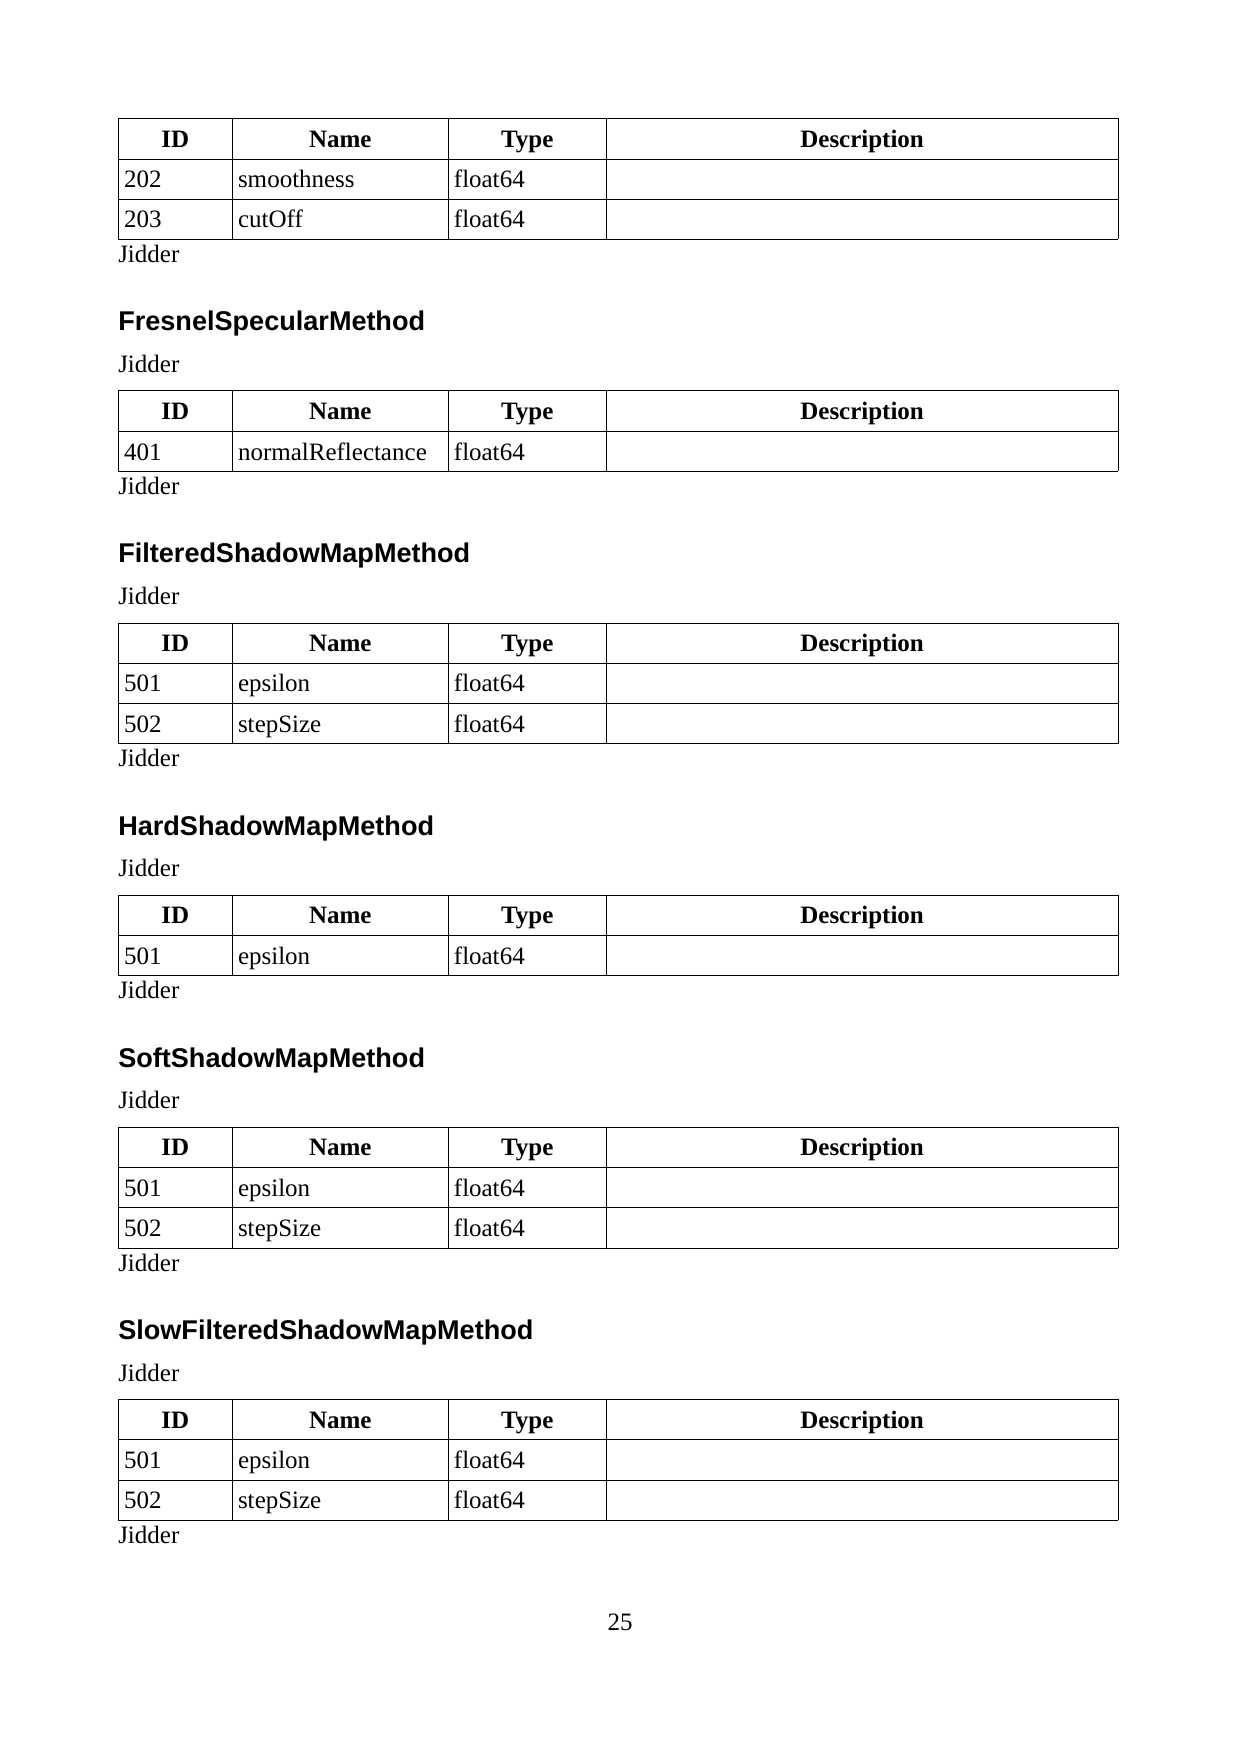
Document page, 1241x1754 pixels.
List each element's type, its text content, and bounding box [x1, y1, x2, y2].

table_cell [607, 160, 1118, 199]
table_cell cutOff [233, 200, 448, 239]
table_cell [607, 664, 1118, 703]
table_cell [607, 1440, 1118, 1479]
table_header Description [607, 391, 1118, 431]
table_cell [607, 1168, 1118, 1207]
table_header Description [607, 1400, 1118, 1439]
table_header ID [119, 1128, 232, 1167]
table_cell [607, 1208, 1118, 1248]
table_cell float64 [449, 936, 606, 975]
table_header Type [449, 391, 606, 431]
text Jidder [118, 853, 1122, 882]
table_header Name [233, 1400, 448, 1439]
table_header Description [607, 896, 1118, 935]
table_cell 501 [119, 664, 232, 703]
table_cell float64 [449, 1168, 606, 1207]
text Jidder [118, 471, 1122, 500]
table_header ID [119, 624, 232, 663]
table_header ID [119, 896, 232, 935]
table_header Type [449, 119, 606, 158]
table_cell float64 [449, 200, 606, 239]
table_cell stepSize [233, 1208, 448, 1248]
table_cell smoothness [233, 160, 448, 199]
text Jidder [118, 1085, 1122, 1114]
table_cell 502 [119, 704, 232, 743]
text Jidder [118, 743, 1122, 772]
table_cell float64 [449, 1440, 606, 1479]
table_cell [607, 1481, 1118, 1520]
table_cell float64 [449, 1208, 606, 1248]
table_header Type [449, 896, 606, 935]
table_cell epsilon [233, 1440, 448, 1479]
table_header Description [607, 119, 1118, 158]
table_header Name [233, 391, 448, 431]
subtitle HardShadowMapMethod [118, 810, 1122, 841]
table_cell 502 [119, 1481, 232, 1520]
subtitle SoftShadowMapMethod [118, 1042, 1122, 1073]
table_header ID [119, 119, 232, 158]
table_header Description [607, 1128, 1118, 1167]
table_cell 202 [119, 160, 232, 199]
table_cell epsilon [233, 1168, 448, 1207]
table_cell float64 [449, 160, 606, 199]
table_cell 502 [119, 1208, 232, 1248]
table_cell epsilon [233, 936, 448, 975]
table_cell float64 [449, 1481, 606, 1520]
table_cell normalReflectance [233, 432, 448, 471]
subtitle FilteredShadowMapMethod [118, 537, 1122, 569]
text Jidder [118, 1520, 1122, 1549]
text Jidder [118, 1358, 1122, 1386]
table_cell float64 [449, 664, 606, 703]
subtitle FresnelSpecularMethod [118, 305, 1122, 337]
table_header Description [607, 624, 1118, 663]
table_cell [607, 936, 1118, 975]
table_cell 203 [119, 200, 232, 239]
table_cell stepSize [233, 1481, 448, 1520]
subtitle SlowFilteredShadowMapMethod [118, 1314, 1122, 1345]
table_cell 501 [119, 1440, 232, 1479]
table_cell 501 [119, 936, 232, 975]
table_cell [607, 704, 1118, 743]
table_header Type [449, 624, 606, 663]
text Jidder [118, 1248, 1122, 1276]
table_cell [607, 200, 1118, 239]
text Jidder [118, 975, 1122, 1004]
table_header Name [233, 896, 448, 935]
table_cell 401 [119, 432, 232, 471]
table_cell float64 [449, 704, 606, 743]
table_header Type [449, 1400, 606, 1439]
table_cell stepSize [233, 704, 448, 743]
table_cell [607, 432, 1118, 471]
table_header ID [119, 391, 232, 431]
table_header Name [233, 119, 448, 158]
table_header Name [233, 624, 448, 663]
table_header ID [119, 1400, 232, 1439]
text Jidder [118, 349, 1122, 378]
table_cell epsilon [233, 664, 448, 703]
table_header Type [449, 1128, 606, 1167]
table_cell float64 [449, 432, 606, 471]
table_cell 501 [119, 1168, 232, 1207]
text Jidder [118, 581, 1122, 610]
table_header Name [233, 1128, 448, 1167]
text Jidder [118, 239, 1122, 268]
